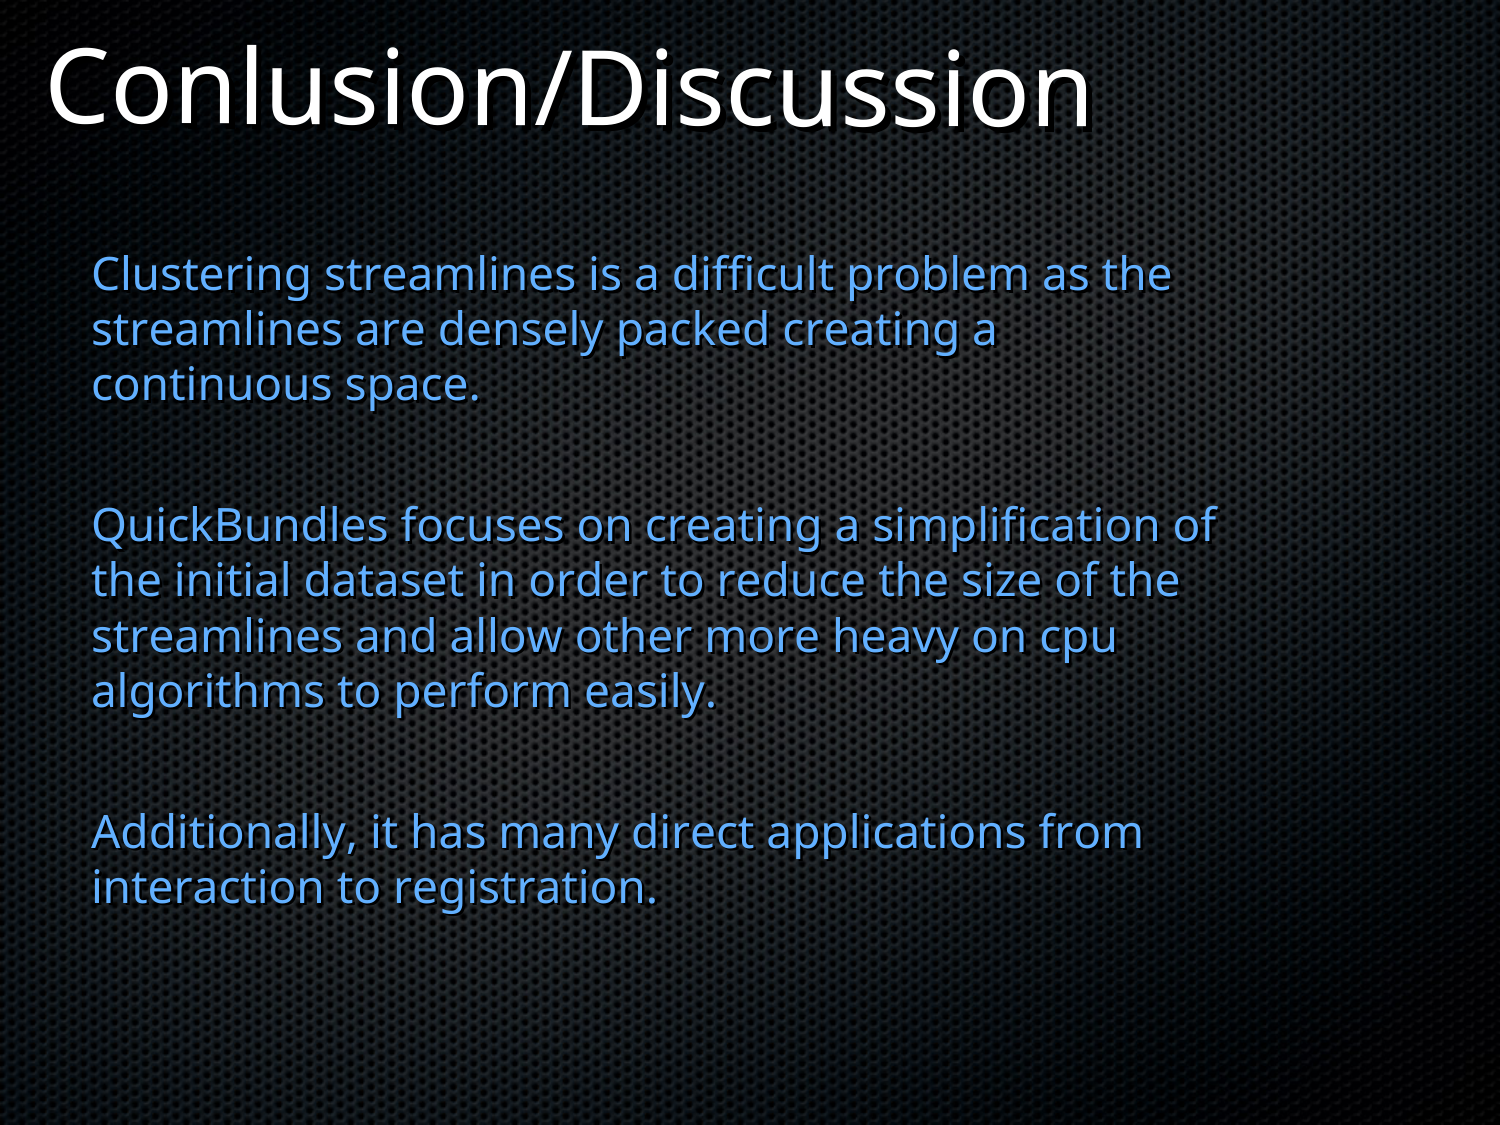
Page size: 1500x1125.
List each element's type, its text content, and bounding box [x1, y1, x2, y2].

text_box Clustering streamlines is a difficult problem as the streamlines are densely packed creating a continuous space. QuickBundles focuses on creating a simplification of the initial dataset in order to reduce the size of the streamlines and allow other more heavy on cpu algorithms to perform easily. Additionally, it has many direct applications from interaction to registration. [82, 236, 1241, 934]
title Conlusion/Discussion [36, 11, 1342, 158]
picture [0, 0, 1500, 1125]
